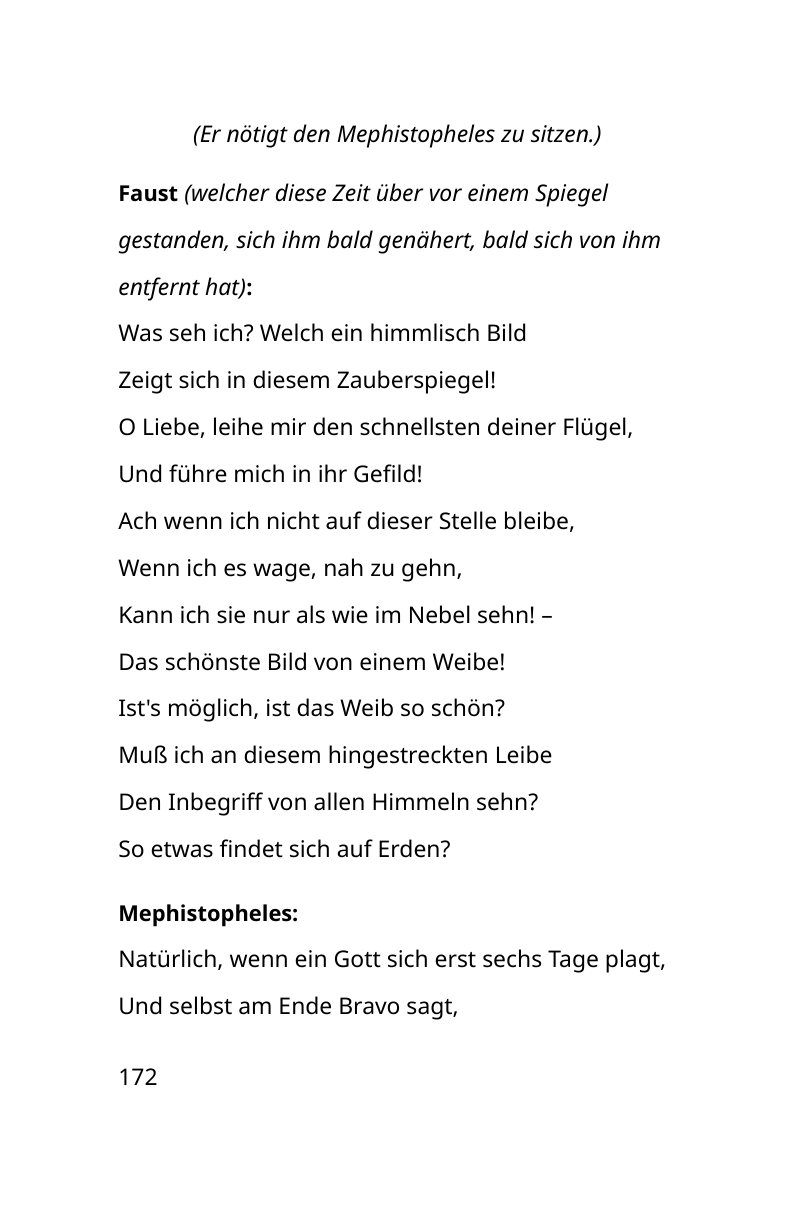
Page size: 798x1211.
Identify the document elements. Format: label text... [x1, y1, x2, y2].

text Faust (welcher diese Zeit über vor einem Spiegel gestanden, sich ihm bald genähert, bald sich von ihm entfernt hat): Was seh ich? Welch ein himmlisch Bild Zeigt sich in diesem Zauberspiegel! O Liebe, leihe mir den schnellsten deiner Flügel, Und führe mich in ihr Gefild! Ach wenn ich nicht auf dieser Stelle bleibe, Wenn ich es wage, nah zu gehn, Kann ich sie nur als wie im Nebel sehn! – Das schönste Bild von einem Weibe! Ist's möglich, ist das Weib so schön? Muß ich an diesem hingestreckten Leibe Den Inbegriff von allen Himmeln sehn? So etwas findet sich auf Erden? [118, 177, 679, 864]
text (Er nötigt den Mephistopheles zu sitzen.) [118, 118, 679, 149]
text Mephistopheles: Natürlich, wenn ein Gott sich erst sechs Tage plagt, Und selbst am Ende Bravo sagt, [118, 898, 679, 1021]
